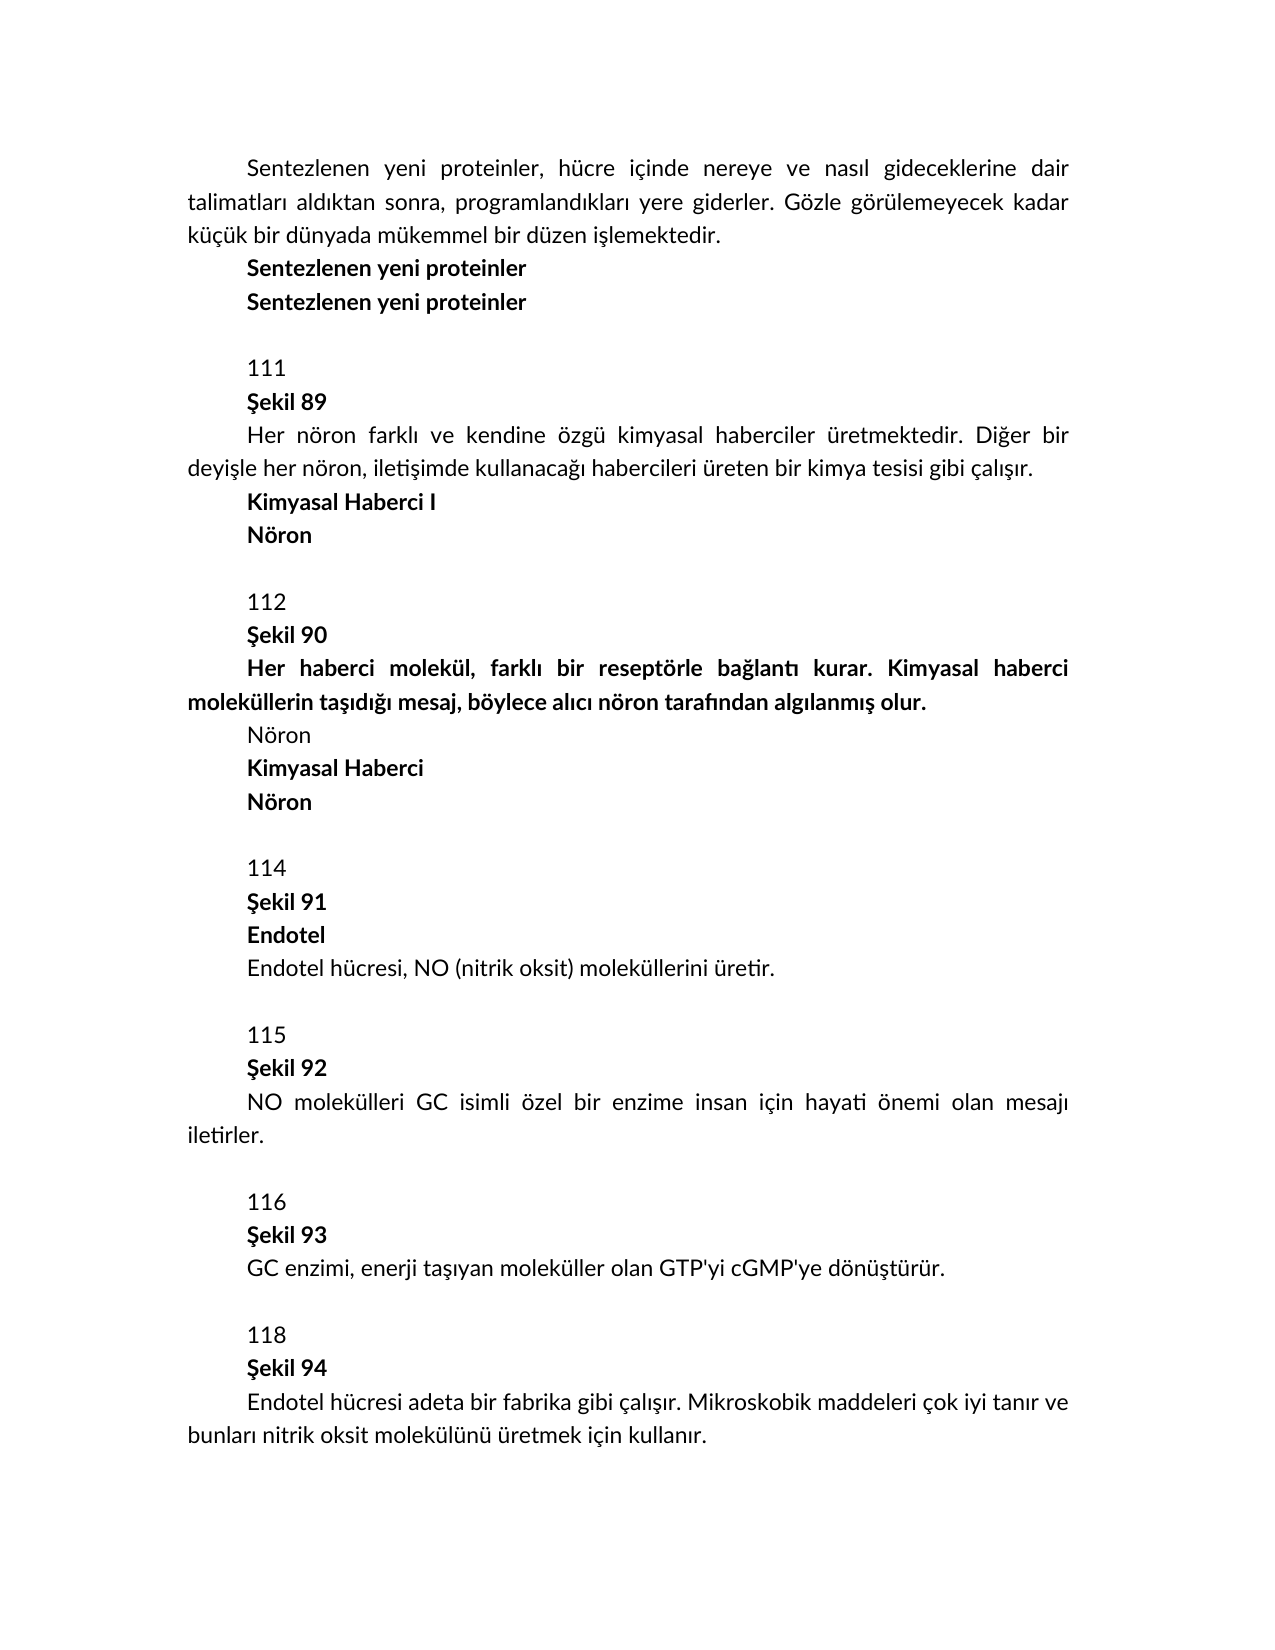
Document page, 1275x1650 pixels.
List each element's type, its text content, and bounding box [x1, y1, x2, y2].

text 118 [187, 1317, 1070, 1350]
text Endotel hücresi adeta bir fabrika gibi çalışır. Mikroskobik maddeleri çok iyi tanır ve bunları nitrik oksit molekülünü üretmek için kullanır. [187, 1383, 1070, 1450]
text Nöron [187, 517, 1070, 550]
text Endotel hücresi, NO (nitrik oksit) moleküllerini üretir. [187, 950, 1070, 983]
text GC enzimi, enerji taşıyan moleküller olan GTP'yi cGMP'ye dönüştürür. [187, 1250, 1070, 1283]
text Sentezlenen yeni proteinler, hücre içinde nereye ve nasıl gideceklerine dair talimatları aldıktan sonra, programlandıkları yere giderler. Gözle görülemeyecek kadar küçük bir dünyada mükemmel bir düzen işlemektedir. [187, 150, 1070, 250]
text Kimyasal Haberci [187, 750, 1070, 783]
text Nöron [187, 717, 1070, 750]
text Her nöron farklı ve kendine özgü kimyasal haberciler üretmektedir. Diğer bir deyişle her nöron, iletişimde kullanacağı habercileri üreten bir kimya tesisi gibi çalışır. [187, 417, 1070, 483]
text 112 [187, 583, 1070, 617]
text Şekil 93 [187, 1217, 1070, 1250]
text 115 [187, 1017, 1070, 1050]
text NO molekülleri GC isimli özel bir enzime insan için hayati önemi olan mesajı iletirler. [187, 1083, 1070, 1150]
text 111 [187, 350, 1070, 383]
text Endotel [187, 917, 1070, 950]
text Nöron [187, 783, 1070, 817]
text Şekil 94 [187, 1350, 1070, 1383]
text 116 [187, 1183, 1070, 1217]
text Sentezlenen yeni proteinler [187, 283, 1070, 317]
text Şekil 89 [187, 383, 1070, 417]
text Sentezlenen yeni proteinler [187, 250, 1070, 283]
text Şekil 91 [187, 883, 1070, 917]
text 114 [187, 850, 1070, 883]
text Şekil 90 [187, 617, 1070, 650]
text Kimyasal Haberci I [187, 483, 1070, 517]
text Şekil 92 [187, 1050, 1070, 1083]
text Her haberci molekül, farklı bir reseptörle bağlantı kurar. Kimyasal haberci moleküllerin taşıdığı mesaj, böylece alıcı nöron tarafından algılanmış olur. [187, 650, 1070, 717]
